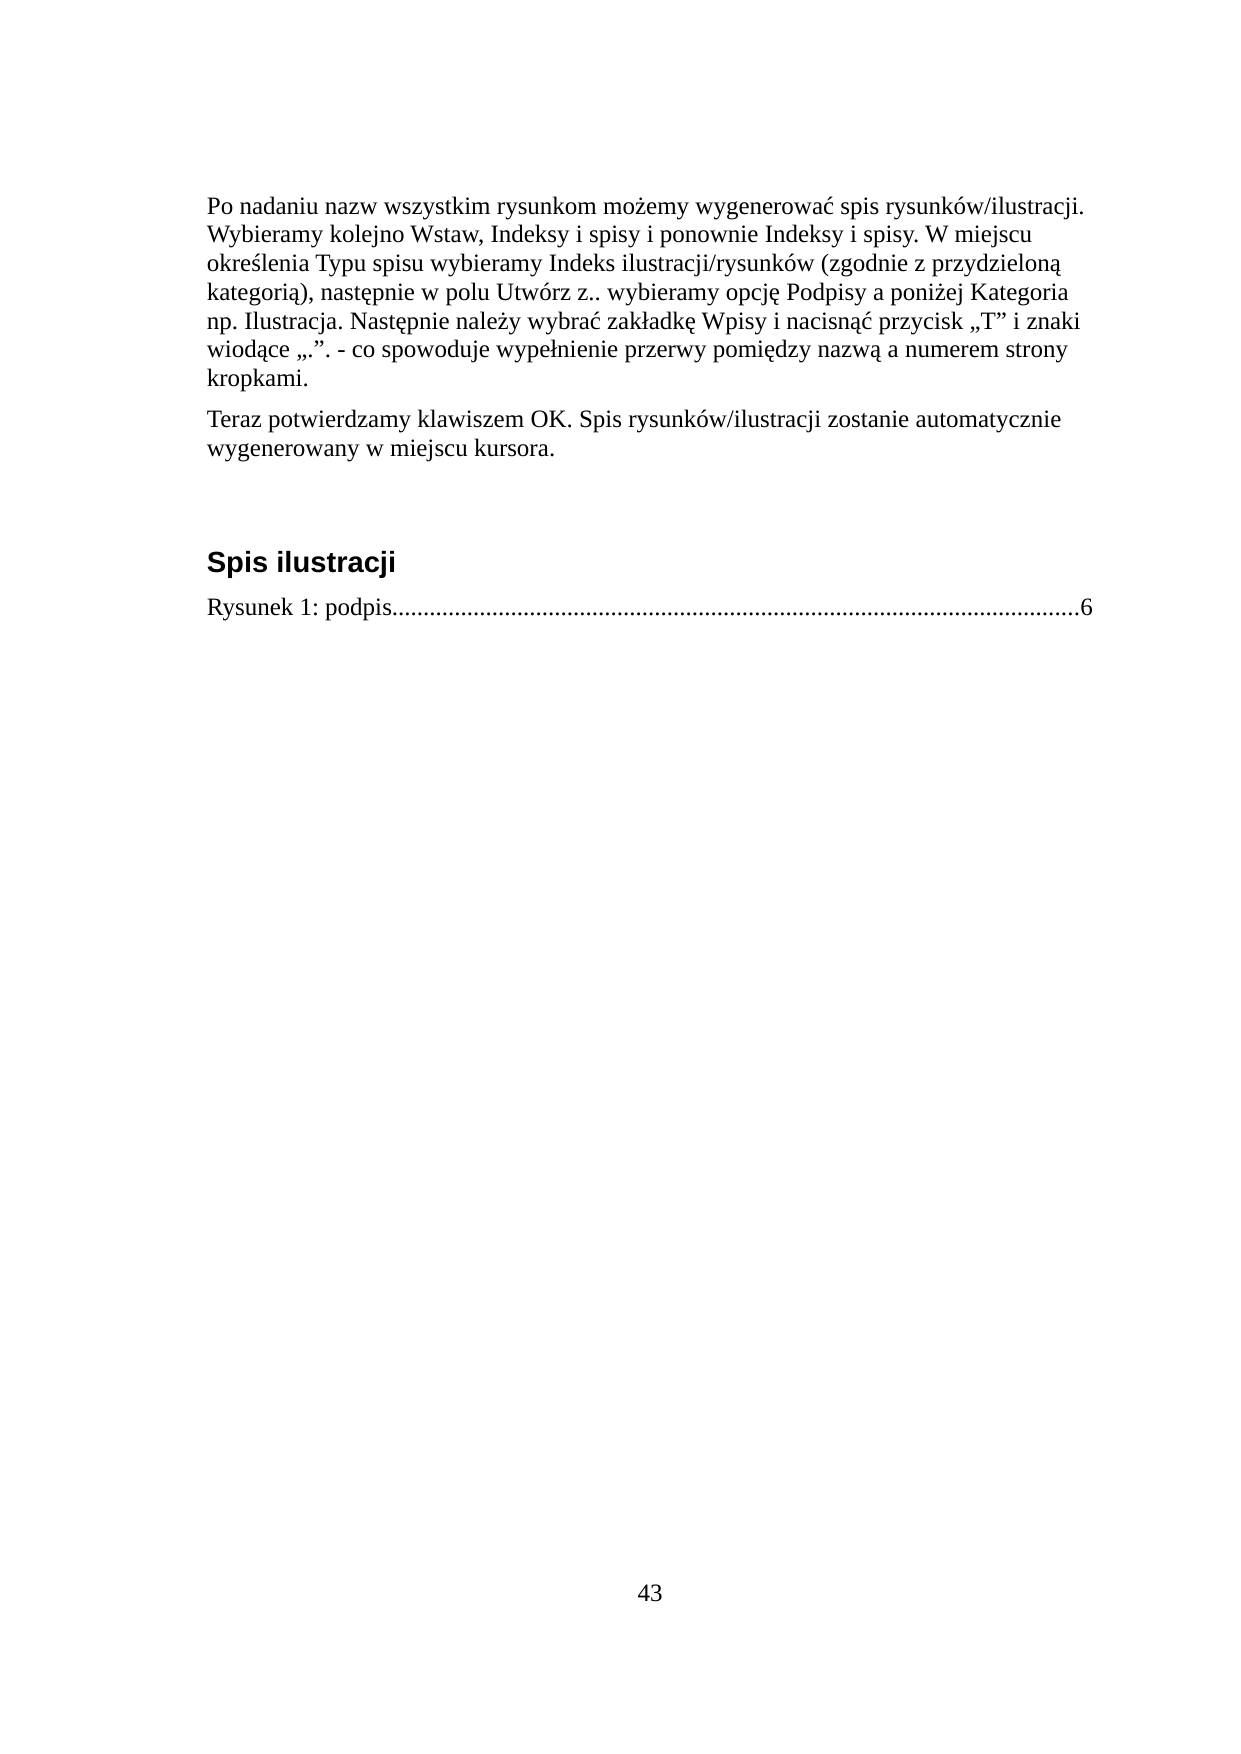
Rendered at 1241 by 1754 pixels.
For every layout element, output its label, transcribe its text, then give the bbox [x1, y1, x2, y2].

text Rysunek 1: podpis 6 [207, 592, 1093, 620]
text Teraz potwierdzamy klawiszem OK. Spis rysunków/ilustracji zostanie automatycznie wygenerowany w miejscu kursora. [207, 404, 1093, 462]
subtitle Spis ilustracji [207, 546, 1093, 579]
text Po nadaniu nazw wszystkim rysunkom możemy wygenerować spis rysunków/ilustracji. Wybieramy kolejno Wstaw, Indeksy i spisy i ponownie Indeksy i spisy. W miejscu określenia Typu spisu wybieramy Indeks ilustracji/rysunków (zgodnie z przydzieloną kategorią), następnie w polu Utwórz z.. wybieramy opcję Podpisy a poniżej Kategoria np. Ilustracja. Następnie należy wybrać zakładkę Wpisy i nacisnąć przycisk „T” i znaki wiodące „.”. - co spowoduje wypełnienie przerwy pomiędzy nazwą a numerem strony kropkami. [207, 191, 1093, 392]
